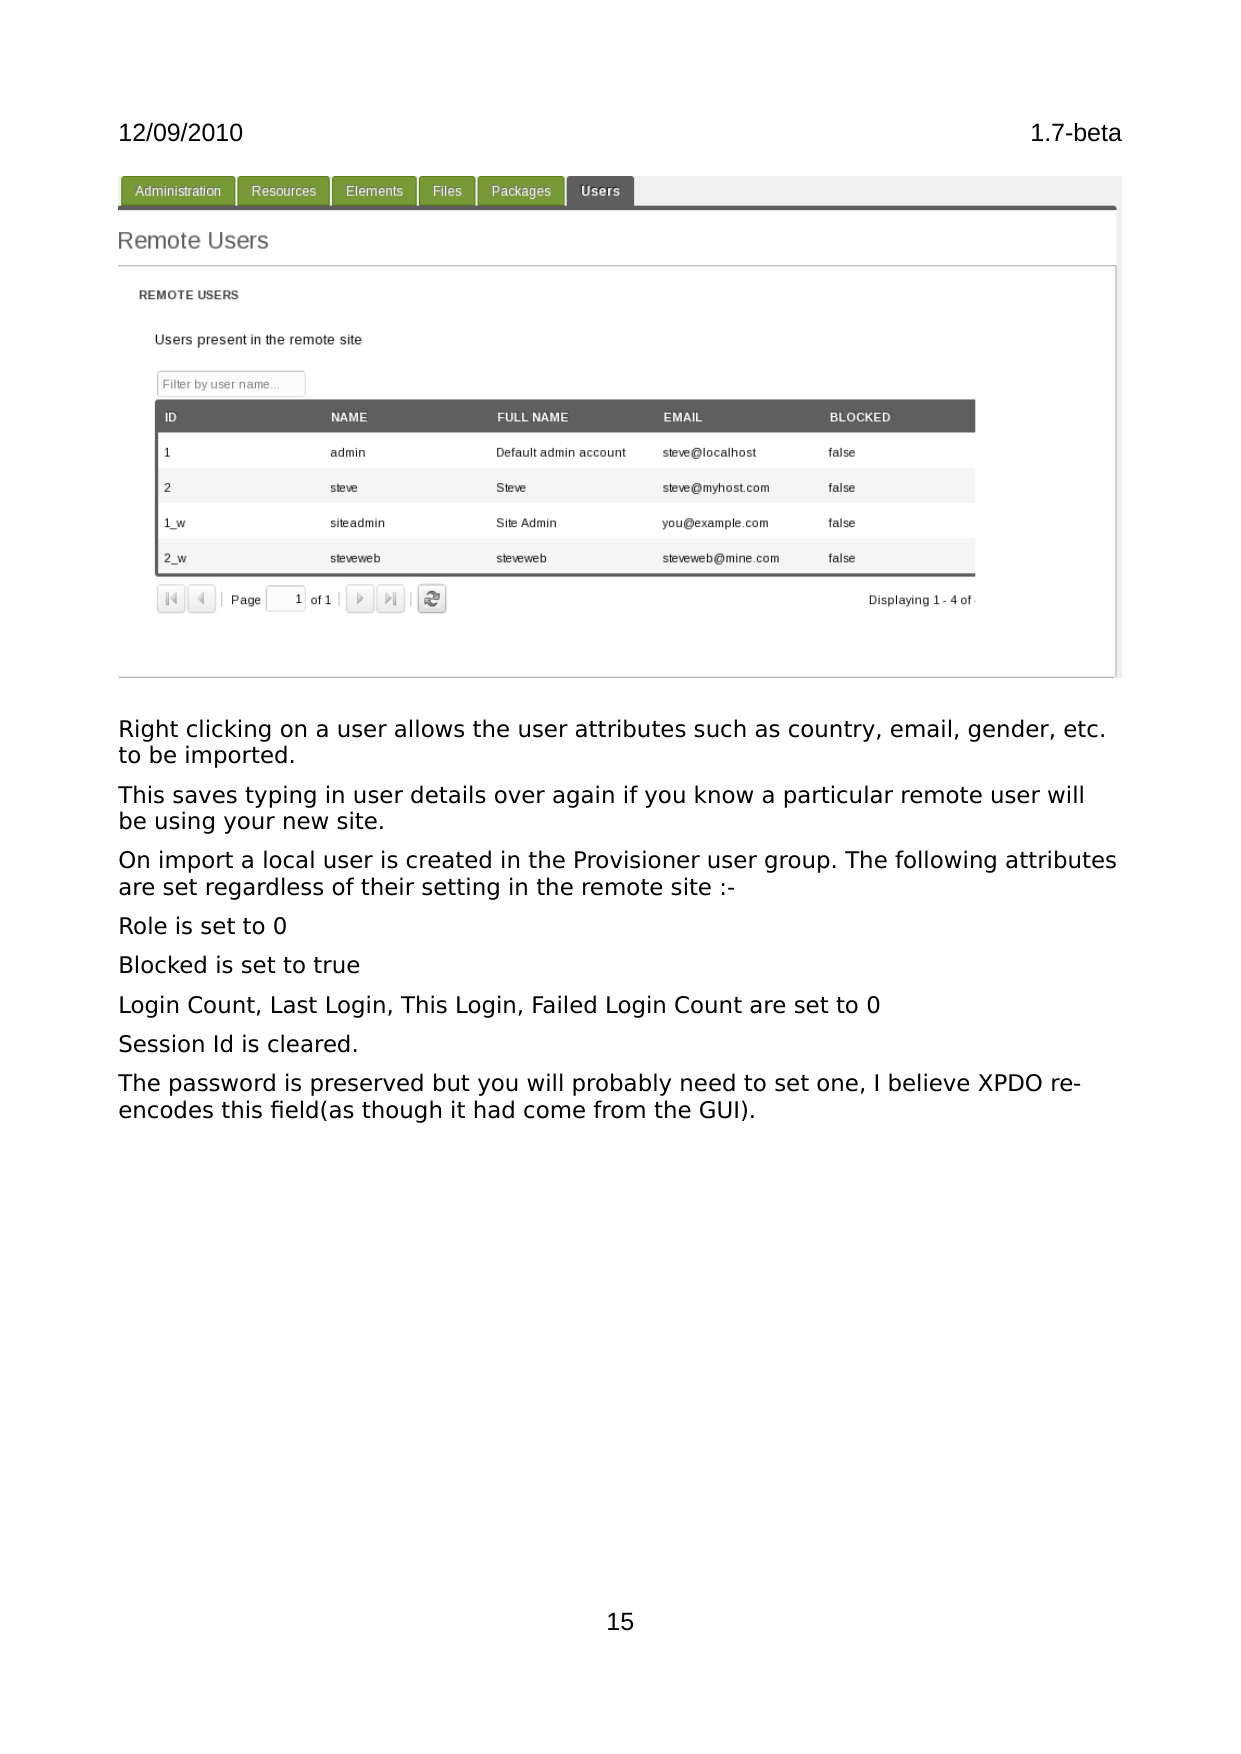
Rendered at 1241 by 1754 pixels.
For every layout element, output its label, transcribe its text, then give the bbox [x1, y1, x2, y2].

text Session Id is cleared. [118, 1031, 1122, 1058]
text The password is preserved but you will probably need to set one, I believe XPDO re-encodes this field(as though it had come from the GUI). [118, 1070, 1122, 1123]
text On import a local user is created in the Provisioner user group. The following attributes are set regardless of their setting in the remote site :- [118, 848, 1122, 901]
text Blocked is set to true [118, 953, 1122, 979]
text Right clicking on a user allows the user attributes such as country, email, gender, etc. to be imported. [118, 716, 1122, 769]
text Login Count, Last Login, This Login, Failed Login Count are set to 0 [118, 992, 1122, 1018]
text Role is set to 0 [118, 913, 1122, 940]
text This saves typing in user details over again if you know a particular remote user will be using your new site. [118, 782, 1122, 835]
picture [118, 176, 1122, 678]
